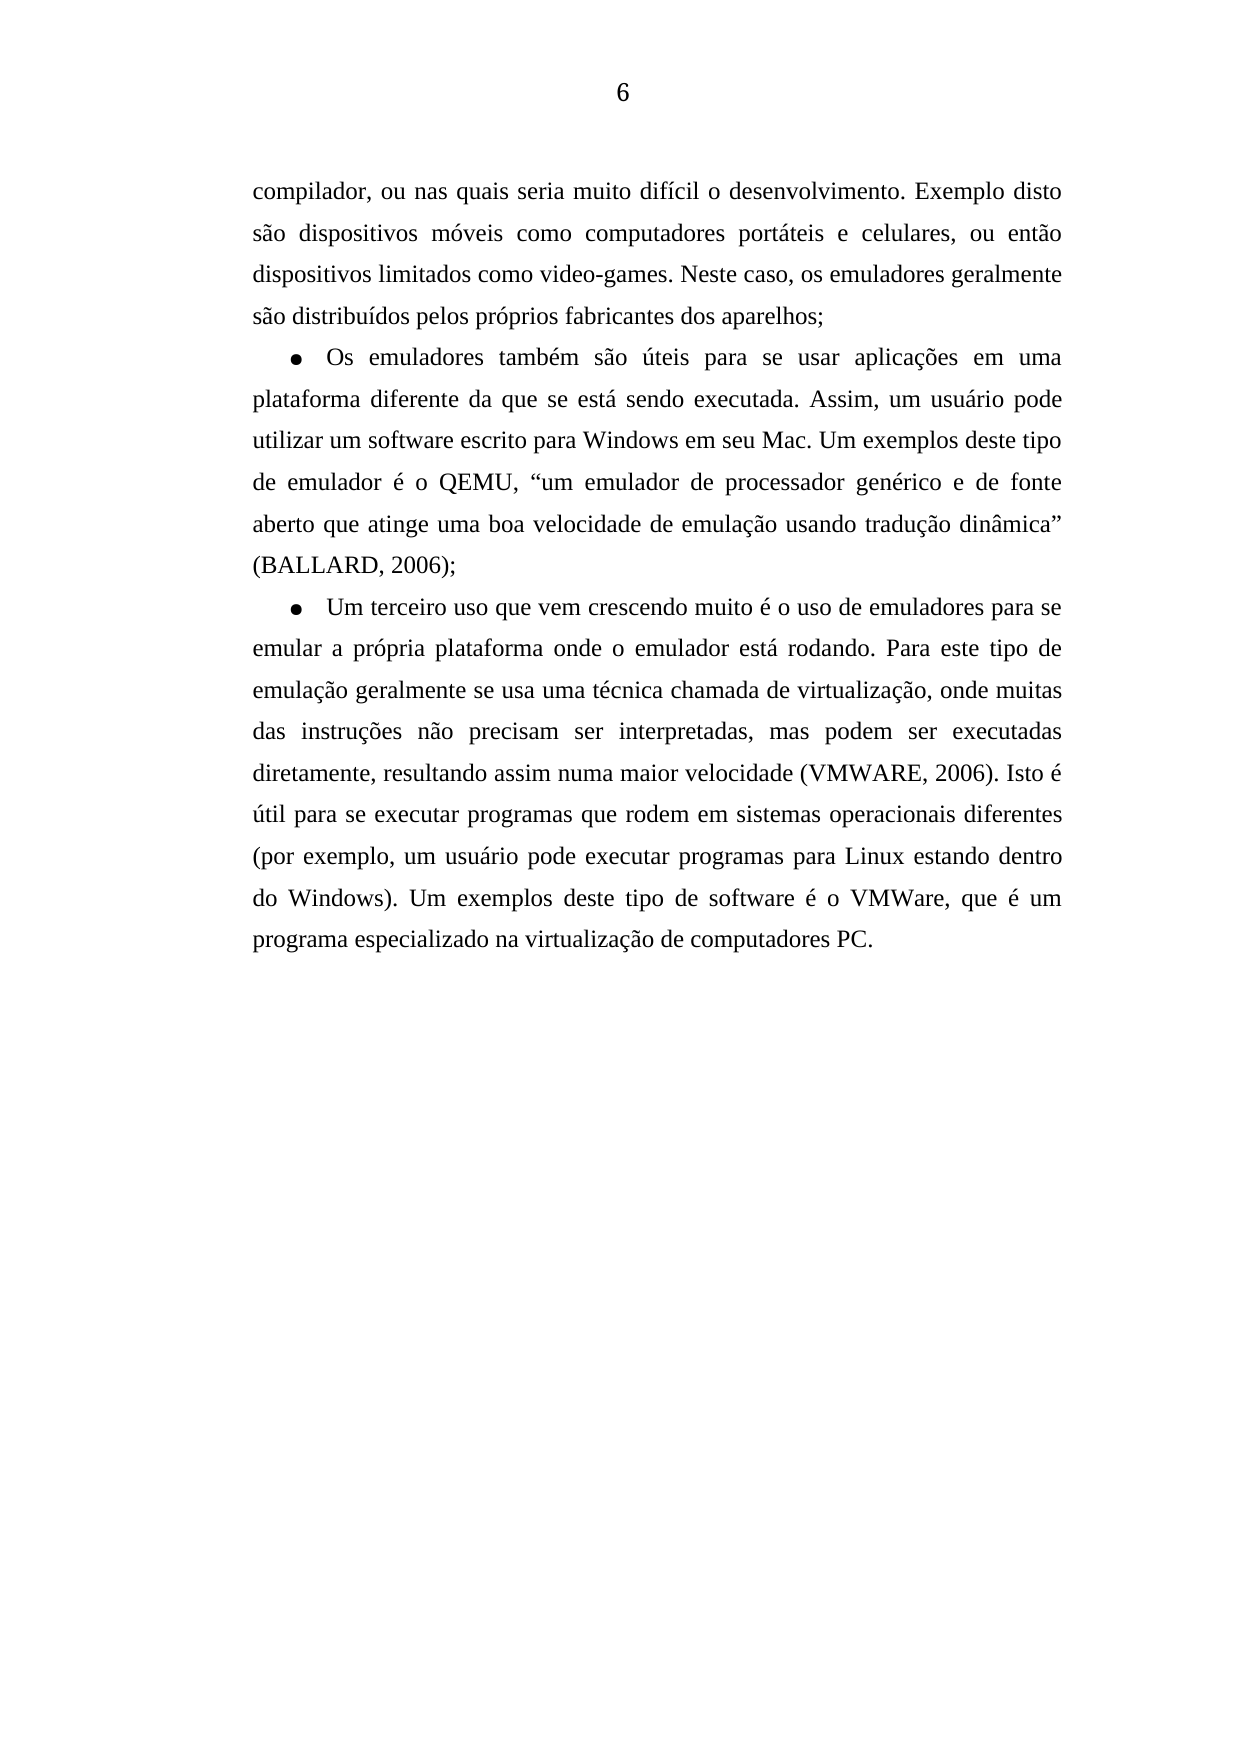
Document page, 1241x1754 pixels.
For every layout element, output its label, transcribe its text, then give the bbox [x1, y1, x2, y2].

list Um terceiro uso que vem crescendo muito é o uso de emuladores para se emular a própria plataforma onde o emulador está rodando. Para este tipo de emulação geralmente se usa uma técnica chamada de virtualização, onde muitas das instruções não precisam ser interpretadas, mas podem ser executadas diretamente, resultando assim numa maior velocidade (VMWARE, 2006). Isto é útil para se executar programas que rodem em sistemas operacionais diferentes (por exemplo, um usuário pode executar programas para Linux estando dentro do Windows). Um exemplos deste tipo de software é o VMWare, que é um programa especializado na virtualização de computadores PC. [215, 593, 1063, 953]
list compilador, ou nas quais seria muito difícil o desenvolvimento. Exemplo disto são dispositivos móveis como computadores portáteis e celulares, ou então dispositivos limitados como video-games. Neste caso, os emuladores geralmente são distribuídos pelos próprios fabricantes dos aparelhos; [215, 177, 1063, 329]
list Os emuladores também são úteis para se usar aplicações em uma plataforma diferente da que se está sendo executada. Assim, um usuário pode utilizar um software escrito para Windows em seu Mac. Um exemplos deste tipo de emulador é o QEMU, “um emulador de processador genérico e de fonte aberto que atinge uma boa velocidade de emulação usando tradução dinâmica” (BALLARD, 2006); [215, 343, 1063, 579]
